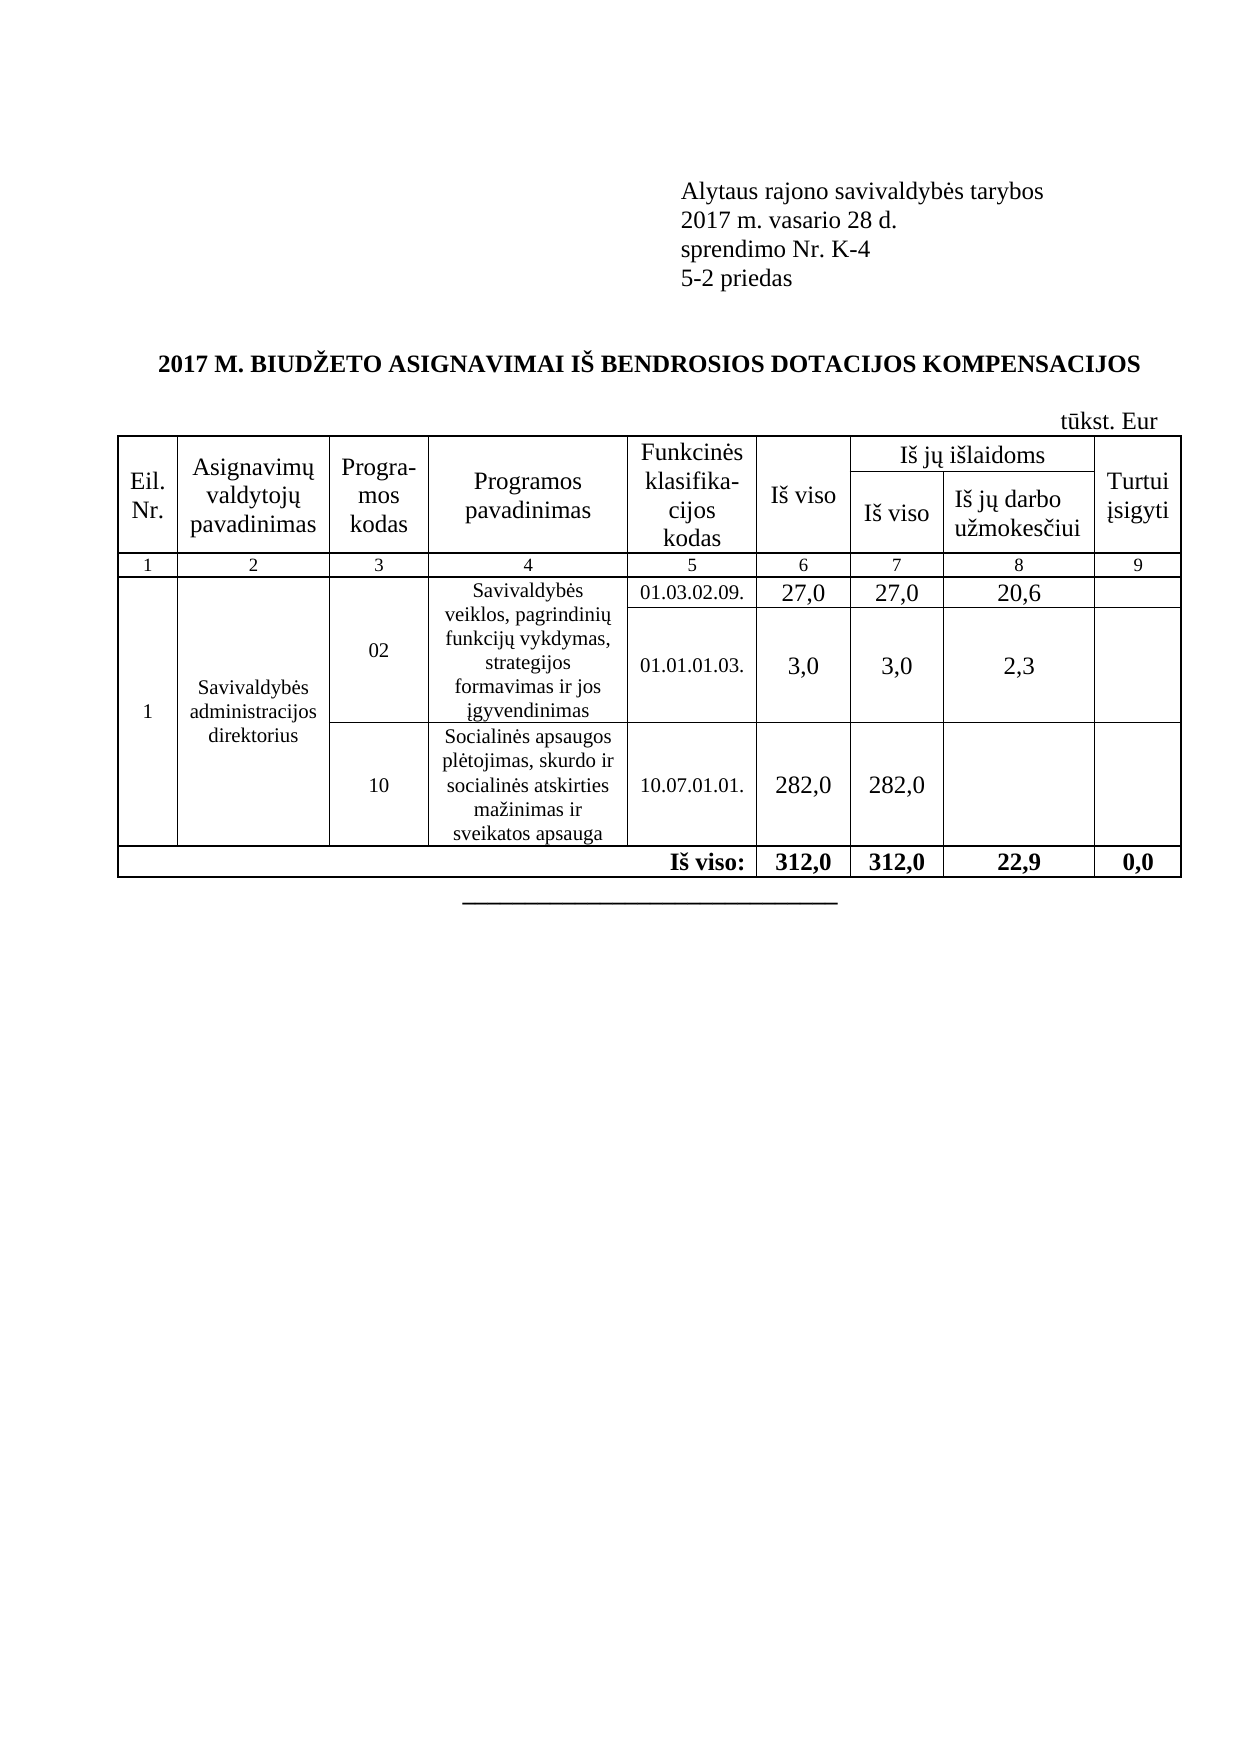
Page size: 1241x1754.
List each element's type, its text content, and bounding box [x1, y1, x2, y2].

text 2017 M. BIUDŽETO ASIGNAVIMAI IŠ BENDROSIOS DOTACIJOS KOMPENSACIJOS [118, 349, 1181, 378]
table_cell 01.01.01.03. [628, 608, 756, 722]
table_cell 3,0 [851, 608, 943, 722]
table_cell 01.03.02.09. [628, 578, 756, 607]
table_cell 312,0 [757, 847, 850, 876]
table_cell 9 [1095, 554, 1180, 576]
text sprendimo Nr. K-4 [118, 234, 1181, 263]
text 5-2 priedas [118, 263, 1181, 291]
table_header Eil. Nr. [119, 437, 177, 552]
table_cell 282,0 [851, 723, 943, 845]
table_cell 282,0 [757, 723, 850, 845]
text 2017 m. vasario 28 d. [118, 205, 1181, 234]
table_cell 1 [119, 554, 177, 576]
table_cell 10 [330, 723, 428, 845]
table_cell 27,0 [757, 578, 850, 607]
table_cell 10.07.01.01. [628, 723, 756, 845]
table_cell 3,0 [757, 608, 850, 722]
table_cell [1095, 578, 1180, 607]
text ______________________________ [118, 878, 1181, 906]
table_cell 22,9 [944, 847, 1094, 876]
table_cell Iš viso: [119, 847, 756, 876]
table_cell 8 [944, 554, 1094, 576]
table_cell 2,3 [944, 608, 1094, 722]
table_cell [1095, 608, 1180, 722]
table_header Programos pavadinimas [429, 437, 627, 552]
table_header Funkcinės klasifika-cijos kodas [628, 437, 756, 552]
table_cell Savivaldybės veiklos, pagrindinių funkcijų vykdymas, strategijos formavimas ir jos įgyvendinimas [429, 578, 627, 722]
table_cell Savivaldybės administracijos direktorius [178, 578, 329, 845]
text tūkst. Eur [945, 406, 1181, 435]
table_cell 2 [178, 554, 329, 576]
table_header Turtui įsigyti [1095, 437, 1180, 552]
table_cell [1095, 723, 1180, 845]
table_header Asignavimų valdytojų pavadinimas [178, 437, 329, 552]
table_cell Socialinės apsaugos plėtojimas, skurdo ir socialinės atskirties mažinimas ir sveikatos apsauga [429, 723, 627, 845]
table_cell 4 [429, 554, 627, 576]
table_cell Iš viso [851, 472, 943, 552]
table_cell [944, 723, 1094, 845]
table_cell 5 [628, 554, 756, 576]
table_header Progra-mos kodas [330, 437, 428, 552]
table_cell 312,0 [851, 847, 943, 876]
table_cell 3 [330, 554, 428, 576]
table_cell 20,6 [944, 578, 1094, 607]
table_header Iš jų išlaidoms [851, 437, 1094, 471]
table_cell 02 [330, 578, 428, 722]
table_cell Iš jų darbo užmokesčiui [944, 472, 1094, 552]
table_cell 27,0 [851, 578, 943, 607]
table_cell 7 [851, 554, 943, 576]
text Alytaus rajono savivaldybės tarybos [118, 176, 1181, 205]
table_header Iš viso [757, 437, 850, 552]
table_cell 6 [757, 554, 850, 576]
table_cell 0,0 [1095, 847, 1180, 876]
table_cell 1 [119, 578, 177, 845]
